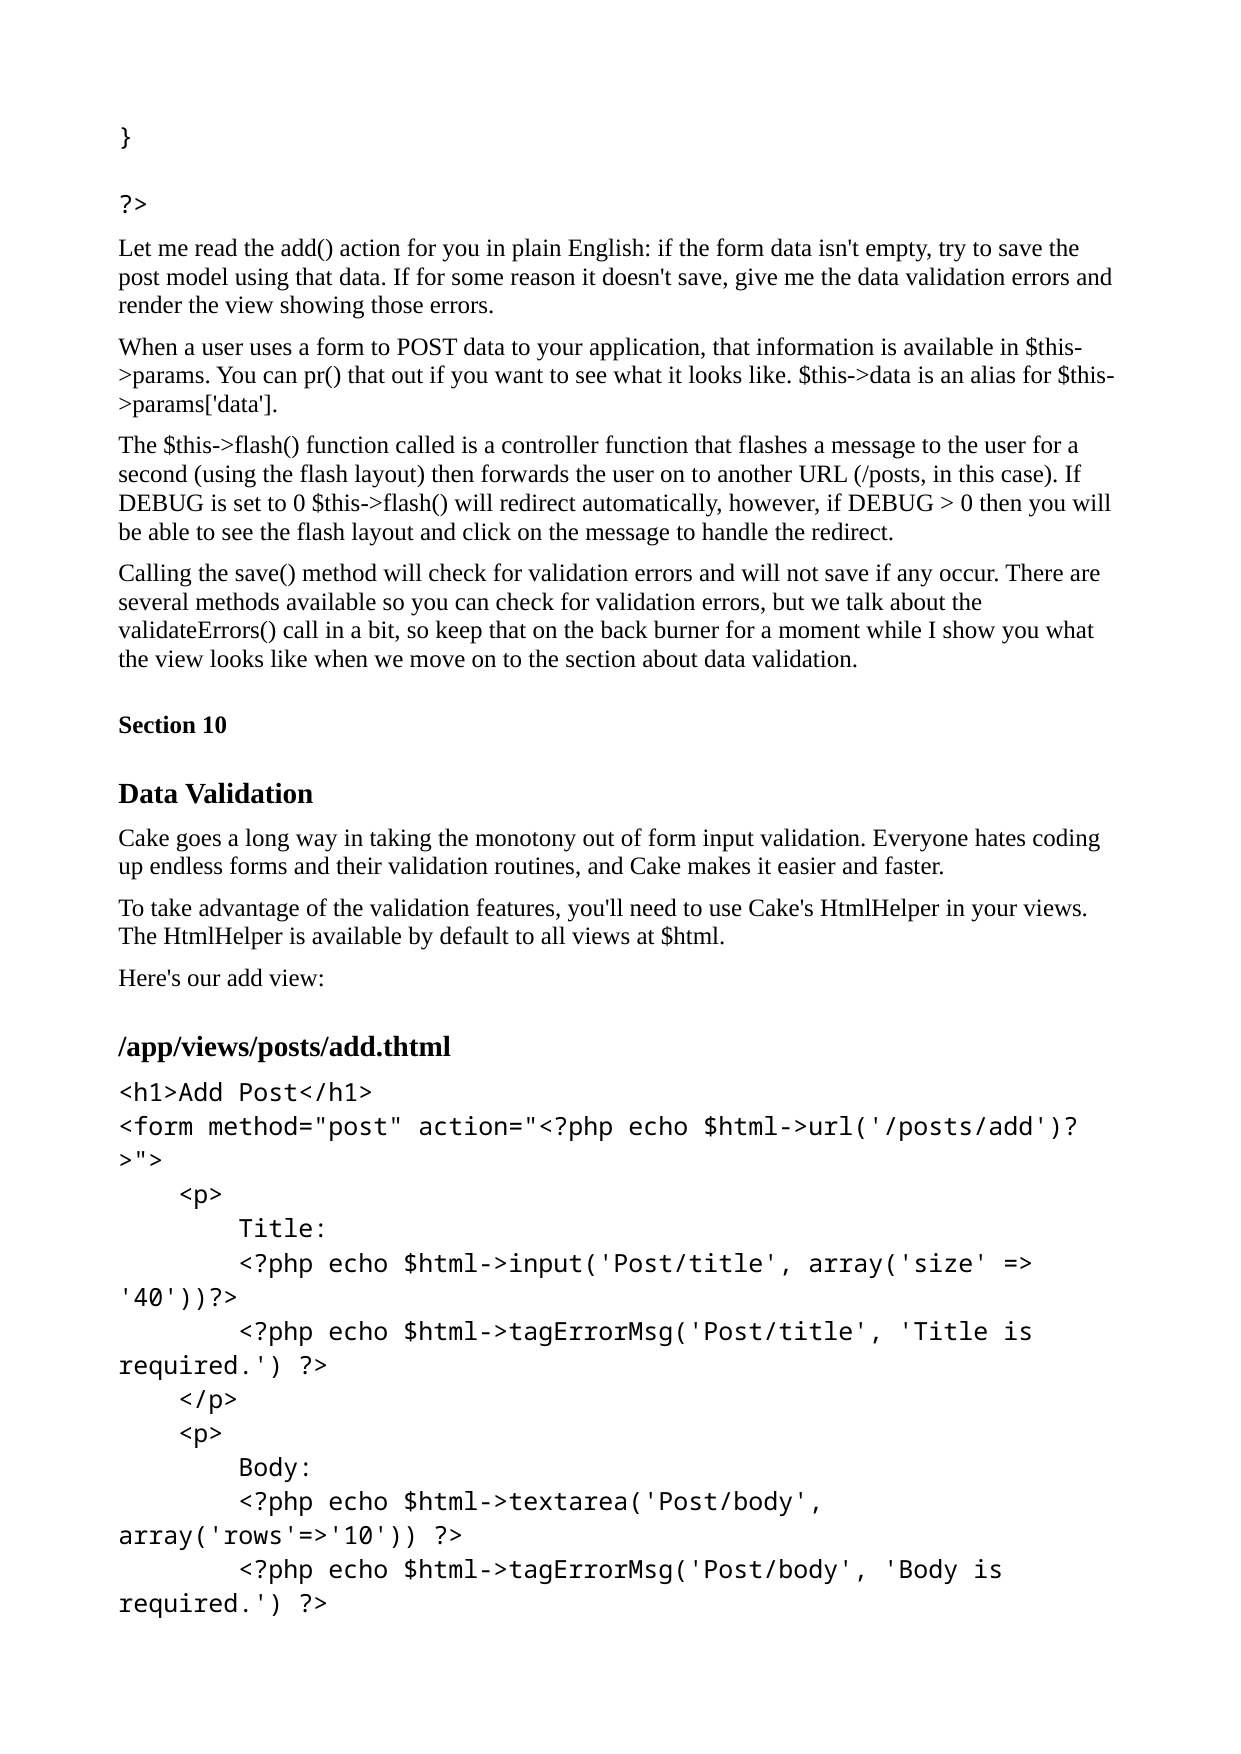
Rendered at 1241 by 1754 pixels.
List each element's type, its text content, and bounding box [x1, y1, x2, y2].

text To take advantage of the validation features, you'll need to use Cake's HtmlHelper in your views. The HtmlHelper is available by default to all views at $html. [118, 893, 1122, 950]
text } ?> [118, 118, 1122, 220]
text Here's our add view: [118, 963, 1122, 991]
subtitle Data Validation [118, 777, 1122, 810]
subtitle Section 10 [118, 710, 1122, 739]
subtitle /app/views/posts/add.thtml [118, 1029, 1122, 1062]
text When a user uses a form to POST data to your application, that information is available in $this->params. You can pr() that out if you want to see what it looks like. $this->data is an alias for $this->params['data']. [118, 332, 1122, 418]
text The $this->flash() function called is a controller function that flashes a message to the user for a second (using the flash layout) then forwards the user on to another URL (/posts, in this case). If DEBUG is set to 0 $this->flash() will redirect automatically, however, if DEBUG > 0 then you will be able to see the flash layout and click on the message to handle the redirect. [118, 430, 1122, 545]
text Cake goes a long way in taking the monotony out of form input validation. Everyone hates coding up endless forms and their validation routines, and Cake makes it easier and faster. [118, 823, 1122, 880]
text <h1>Add Post</h1> <form method="post" action="<?php echo $html->url('/posts/add')?>"> <p> Title: <?php echo $html->input('Post/title', array('size' => '40'))?> <?php echo $html->tagErrorMsg('Post/title', 'Title is required.') ?> </p> <p> Body: <?php echo $html->textarea('Post/body', array('rows'=>'10')) ?> <?php echo $html->tagErrorMsg('Post/body', 'Body is required.') ?> [118, 1075, 1122, 1620]
text Let me read the add() action for you in plain English: if the form data isn't empty, try to save the post model using that data. If for some reason it doesn't save, give me the data validation errors and render the view showing those errors. [118, 233, 1122, 319]
text Calling the save() method will check for validation errors and will not save if any occur. There are several methods available so you can check for validation errors, but we talk about the validateErrors() call in a bit, so keep that on the back burner for a moment while I show you what the view looks like when we move on to the section about data validation. [118, 558, 1122, 673]
